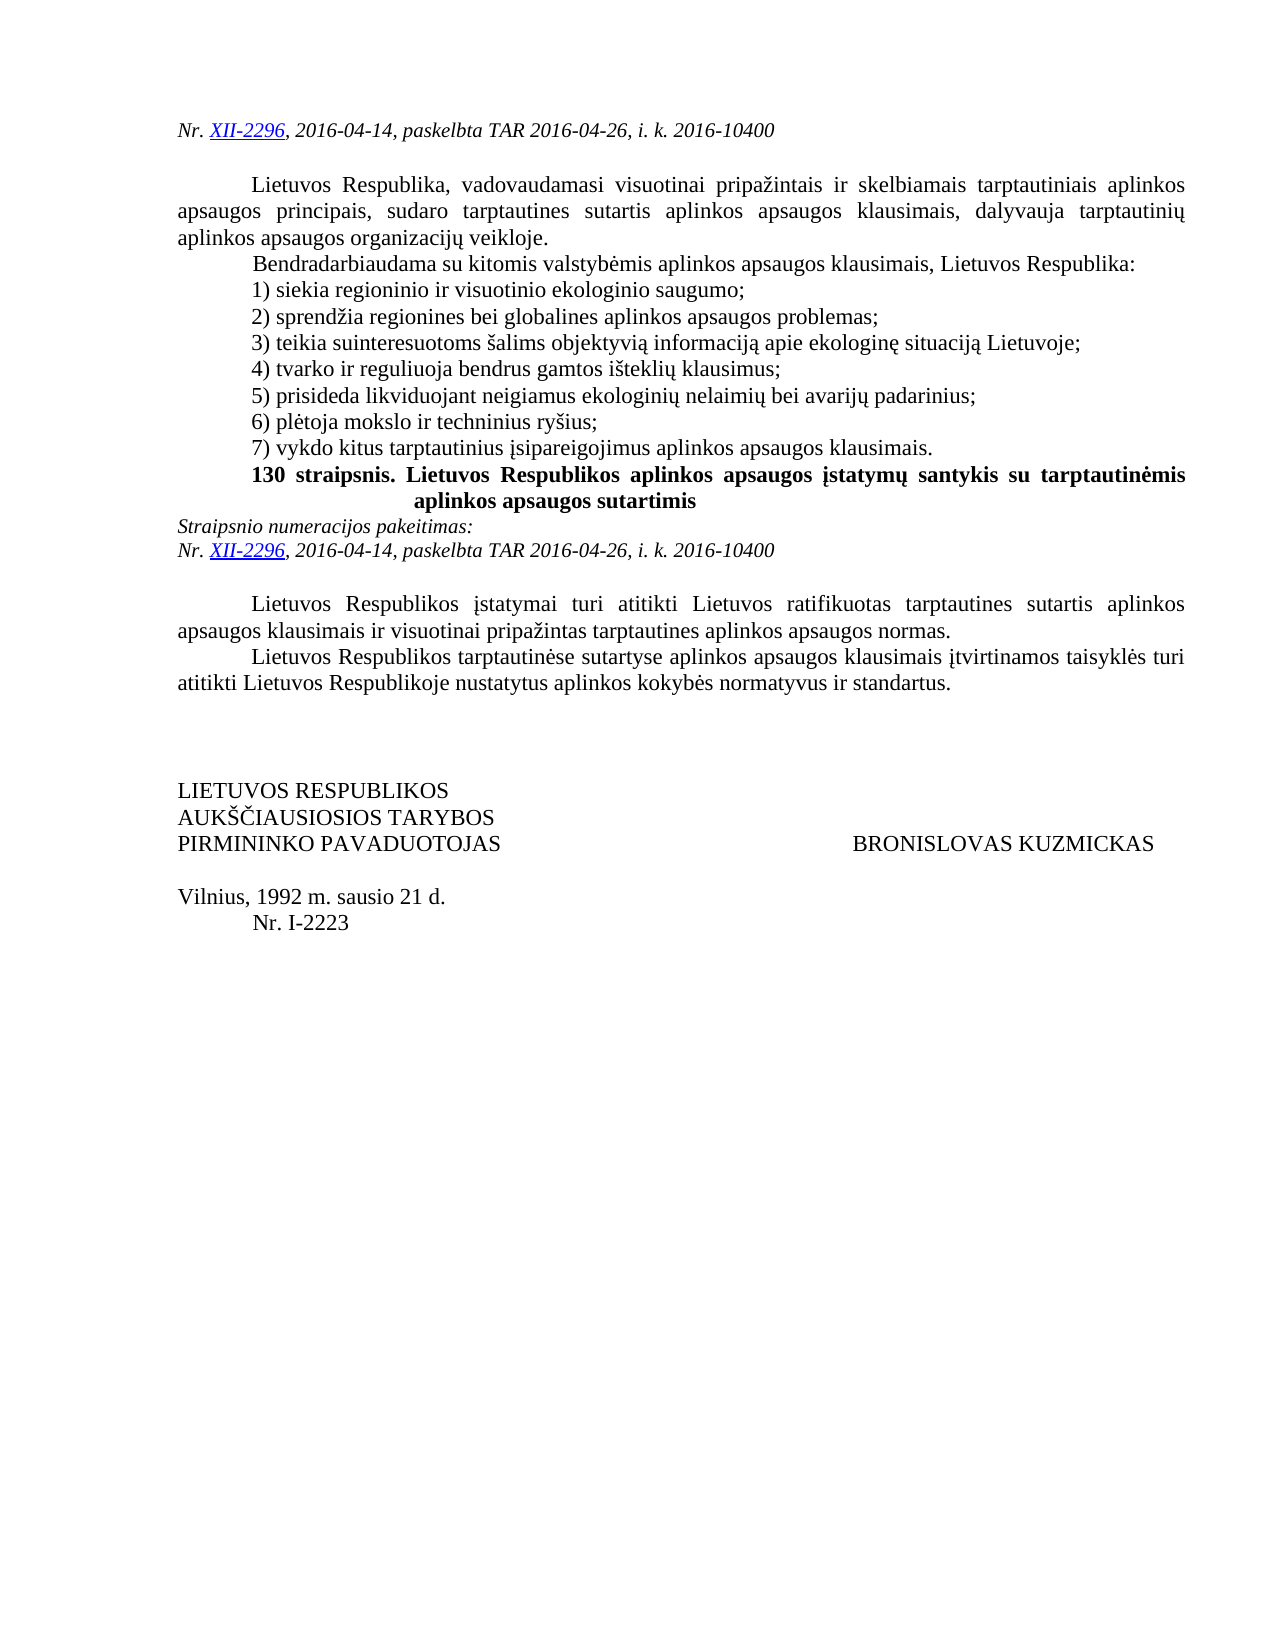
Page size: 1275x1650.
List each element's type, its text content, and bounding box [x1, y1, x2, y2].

text 1) siekia regioninio ir visuotinio ekologinio saugumo; [177, 276, 1186, 303]
text LIETUVOS RESPUBLIKOS [177, 777, 1186, 804]
text AUKŠČIAUSIOSIOS TARYBOS [177, 804, 1186, 830]
text 3) teikia suinteresuotoms šalims objektyvią informaciją apie ekologinę situaciją Lietuvoje; [177, 329, 1186, 355]
text Nr. XII-2296, 2016-04-14, paskelbta TAR 2016-04-26, i. k. 2016-10400 [177, 538, 1186, 562]
text 5) prisideda likviduojant neigiamus ekologinių nelaimių bei avarijų padarinius; [177, 382, 1186, 408]
text Vilnius, 1992 m. sausio 21 d. [177, 883, 1186, 909]
text Lietuvos Respublikos tarptautinėse sutartyse aplinkos apsaugos klausimais įtvirtinamos taisyklės turi atitikti Lietuvos Respublikoje nustatytus aplinkos kokybės normatyvus ir standartus. [177, 643, 1186, 696]
text Straipsnio numeracijos pakeitimas: [177, 513, 1186, 538]
text 6) plėtoja mokslo ir techninius ryšius; [177, 408, 1186, 434]
text Lietuvos Respublikos įstatymai turi atitikti Lietuvos ratifikuotas tarptautines sutartis aplinkos apsaugos klausimais ir visuotinai pripažintas tarptautines aplinkos apsaugos normas. [177, 590, 1186, 643]
text PIRMININKO PAVADUOTOJAS BRONISLOVAS KUZMICKAS [177, 830, 1186, 856]
text 2) sprendžia regionines bei globalines aplinkos apsaugos problemas; [177, 303, 1186, 329]
text 7) vykdo kitus tarptautinius įsipareigojimus aplinkos apsaugos klausimais. [177, 434, 1186, 461]
text 4) tvarko ir reguliuoja bendrus gamtos išteklių klausimus; [177, 355, 1186, 382]
text Nr. XII-2296, 2016-04-14, paskelbta TAR 2016-04-26, i. k. 2016-10400 [177, 118, 1186, 142]
text Lietuvos Respublika, vadovaudamasi visuotinai pripažintais ir skelbiamais tarptautiniais aplinkos apsaugos principais, sudaro tarptautines sutartis aplinkos apsaugos klausimais, dalyvauja tarptautinių aplinkos apsaugos organizacijų veikloje. [177, 171, 1186, 250]
text Nr. I-2223 [177, 909, 1186, 935]
text 130 straipsnis. Lietuvos Respublikos aplinkos apsaugos įstatymų santykis su tarptautinėmis aplinkos apsaugos sutartimis [251, 461, 1186, 513]
text Bendradarbiaudama su kitomis valstybėmis aplinkos apsaugos klausimais, Lietuvos Respublika: [177, 250, 1186, 276]
